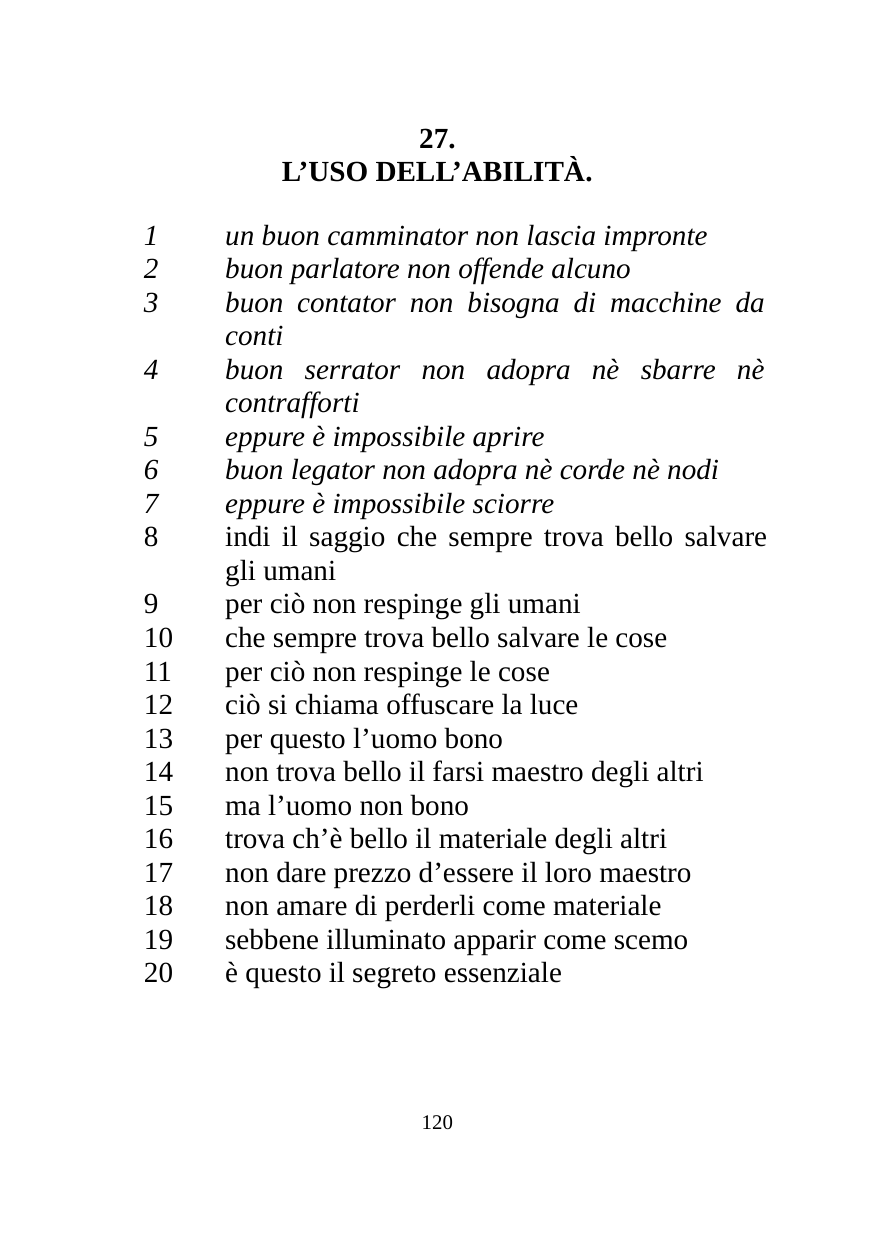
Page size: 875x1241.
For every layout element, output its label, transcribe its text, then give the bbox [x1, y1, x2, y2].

list buon parlatore non offende alcuno [144, 251, 768, 285]
list non amare di perderli come materiale [144, 888, 768, 922]
list sebbene illuminato apparir come scemo [144, 922, 768, 956]
list non dare prezzo d’essere il loro maestro [144, 855, 768, 888]
list buon contator non bisogna di macchine da conti [144, 285, 768, 352]
list eppure è impossibile aprire [144, 419, 768, 452]
list indi il saggio che sempre trova bello salvare gli umani [144, 519, 768, 587]
list per ciò non respinge gli umani [144, 587, 768, 620]
list buon serrator non adopra nè sbarre nè contrafforti [144, 352, 768, 419]
list trova ch’è bello il materiale degli altri [144, 821, 768, 855]
list non trova bello il farsi maestro degli altri [144, 754, 768, 788]
list per questo l’uomo bono [144, 721, 768, 754]
list eppure è impossibile sciorre [144, 486, 768, 519]
list che sempre trova bello salvare le cose [144, 620, 768, 654]
list ciò si chiama offuscare la luce [144, 687, 768, 721]
list è questo il segreto essenziale [144, 956, 768, 989]
list per ciò non respinge le cose [144, 654, 768, 687]
list un buon camminator non lascia impronte [144, 218, 768, 251]
list buon legator non adopra nè corde nè nodi [144, 452, 768, 486]
subtitle 27. L’uso dell’abilità. [106, 121, 768, 188]
list ma l’uomo non bono [144, 788, 768, 821]
